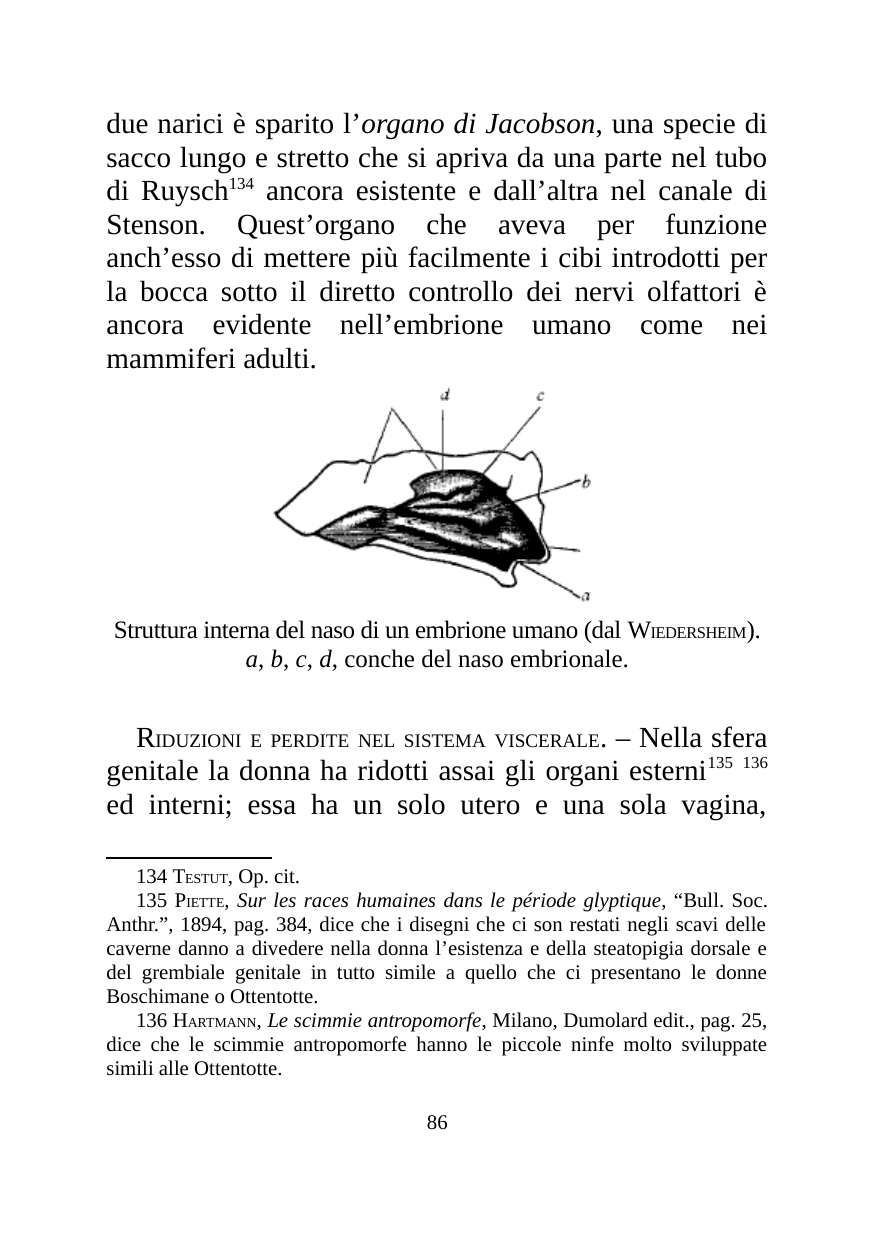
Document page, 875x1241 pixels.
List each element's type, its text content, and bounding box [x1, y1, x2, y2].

text Piette, Sur les races humaines dans le période glyptique, “Bull. Soc. Anthr.”, 1894, pag. 384, dice che i disegni che ci son restati negli scavi delle caverne danno a divedere nella donna l’esistenza e della steatopigia dorsale e del grembiale genitale in tutto simile a quello che ci presentano le donne Boschimane o Ottentotte. [106, 888, 768, 1008]
table_header Struttura interna del naso di un embrione umano (dal Wiedersheim). a, b, c, d, conche del naso embrionale. [106, 375, 768, 720]
text Riduzioni e perdite nel sistema viscerale. – Nella sfera genitale la donna ha ridotti assai gli organi esterni ed interni; essa ha un solo utero e una sola vagina, [106, 720, 768, 820]
text Testut, Op. cit. [106, 864, 768, 888]
text due narici è sparito l’organo di Jacobson, una specie di sacco lungo e stretto che si apriva da una parte nel tubo di Ruysch ancora esistente e dall’altra nel canale di Stenson. Quest’organo che aveva per funzione anch’esso di mettere più facilmente i cibi introdotti per la bocca sotto il diretto controllo dei nervi olfattori è ancora evidente nell’embrione umano come nei mammiferi adulti. [106, 106, 768, 374]
picture [262, 374, 612, 615]
text Hartmann, Le scimmie antropomorfe, Milano, Dumolard edit., pag. 25, dice che le scimmie antropomorfe hanno le piccole ninfe molto sviluppate simili alle Ottentotte. [106, 1008, 768, 1080]
